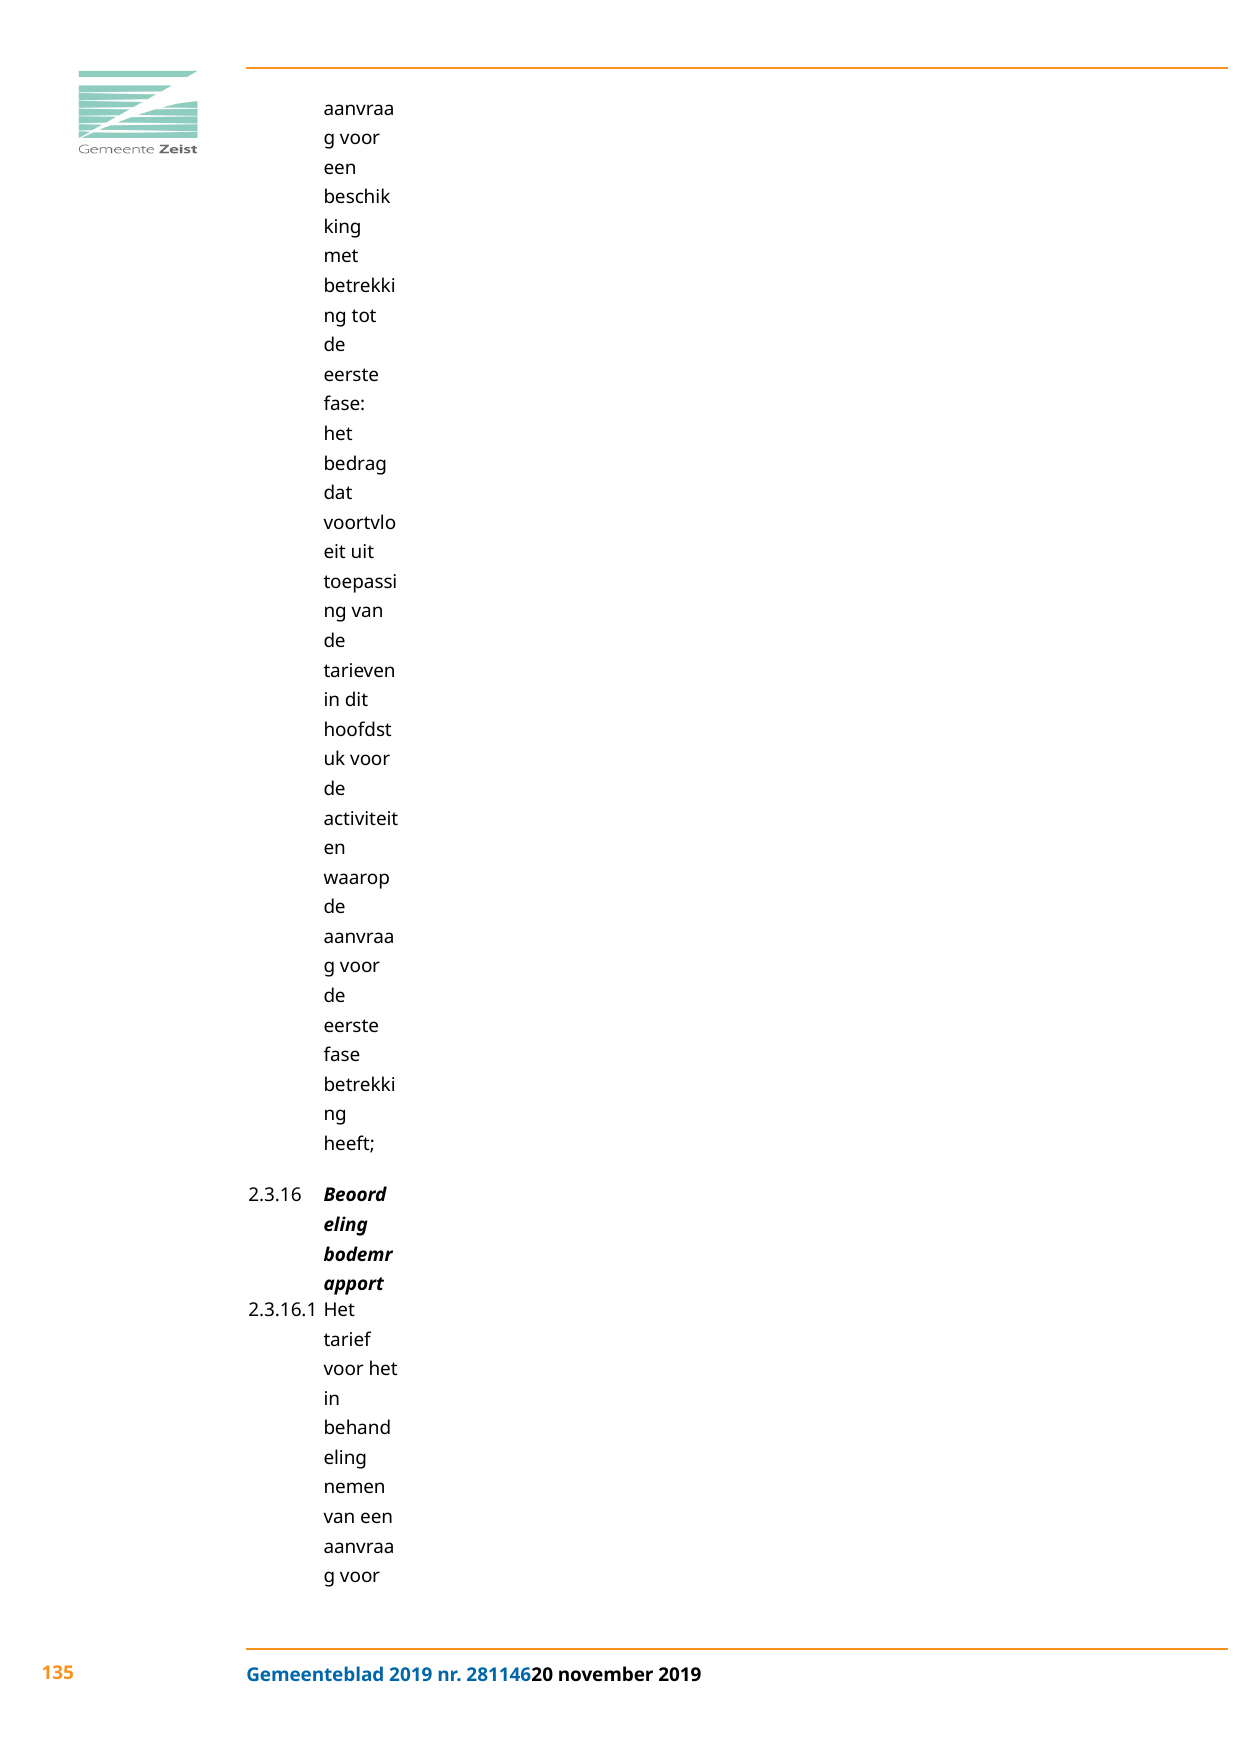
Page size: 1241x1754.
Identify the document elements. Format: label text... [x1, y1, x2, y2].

table_cell aanvraag voor een beschikking met betrekking tot de eerste fase: het bedrag dat voortvloeit uit toepassing van de tarieven in dit hoofdstuk voor de activiteiten waarop de aanvraag voor de eerste fase betrekking heeft; [323, 95, 398, 1156]
table_cell [399, 1296, 474, 1588]
table_cell [248, 95, 323, 1156]
table_cell [399, 95, 474, 1156]
table_cell Het tarief voor het in behandeling nemen van een aanvraag voor [323, 1296, 398, 1588]
table_cell Beoordeling bodemrapport [323, 1182, 398, 1296]
table_cell [399, 1182, 474, 1296]
table_cell [323, 1156, 398, 1182]
table_cell 2.3.16.1 [248, 1296, 323, 1588]
picture [41, 47, 231, 172]
table_cell 2.3.16 [248, 1182, 323, 1296]
table_cell [399, 1156, 474, 1182]
table_cell [248, 1156, 323, 1182]
